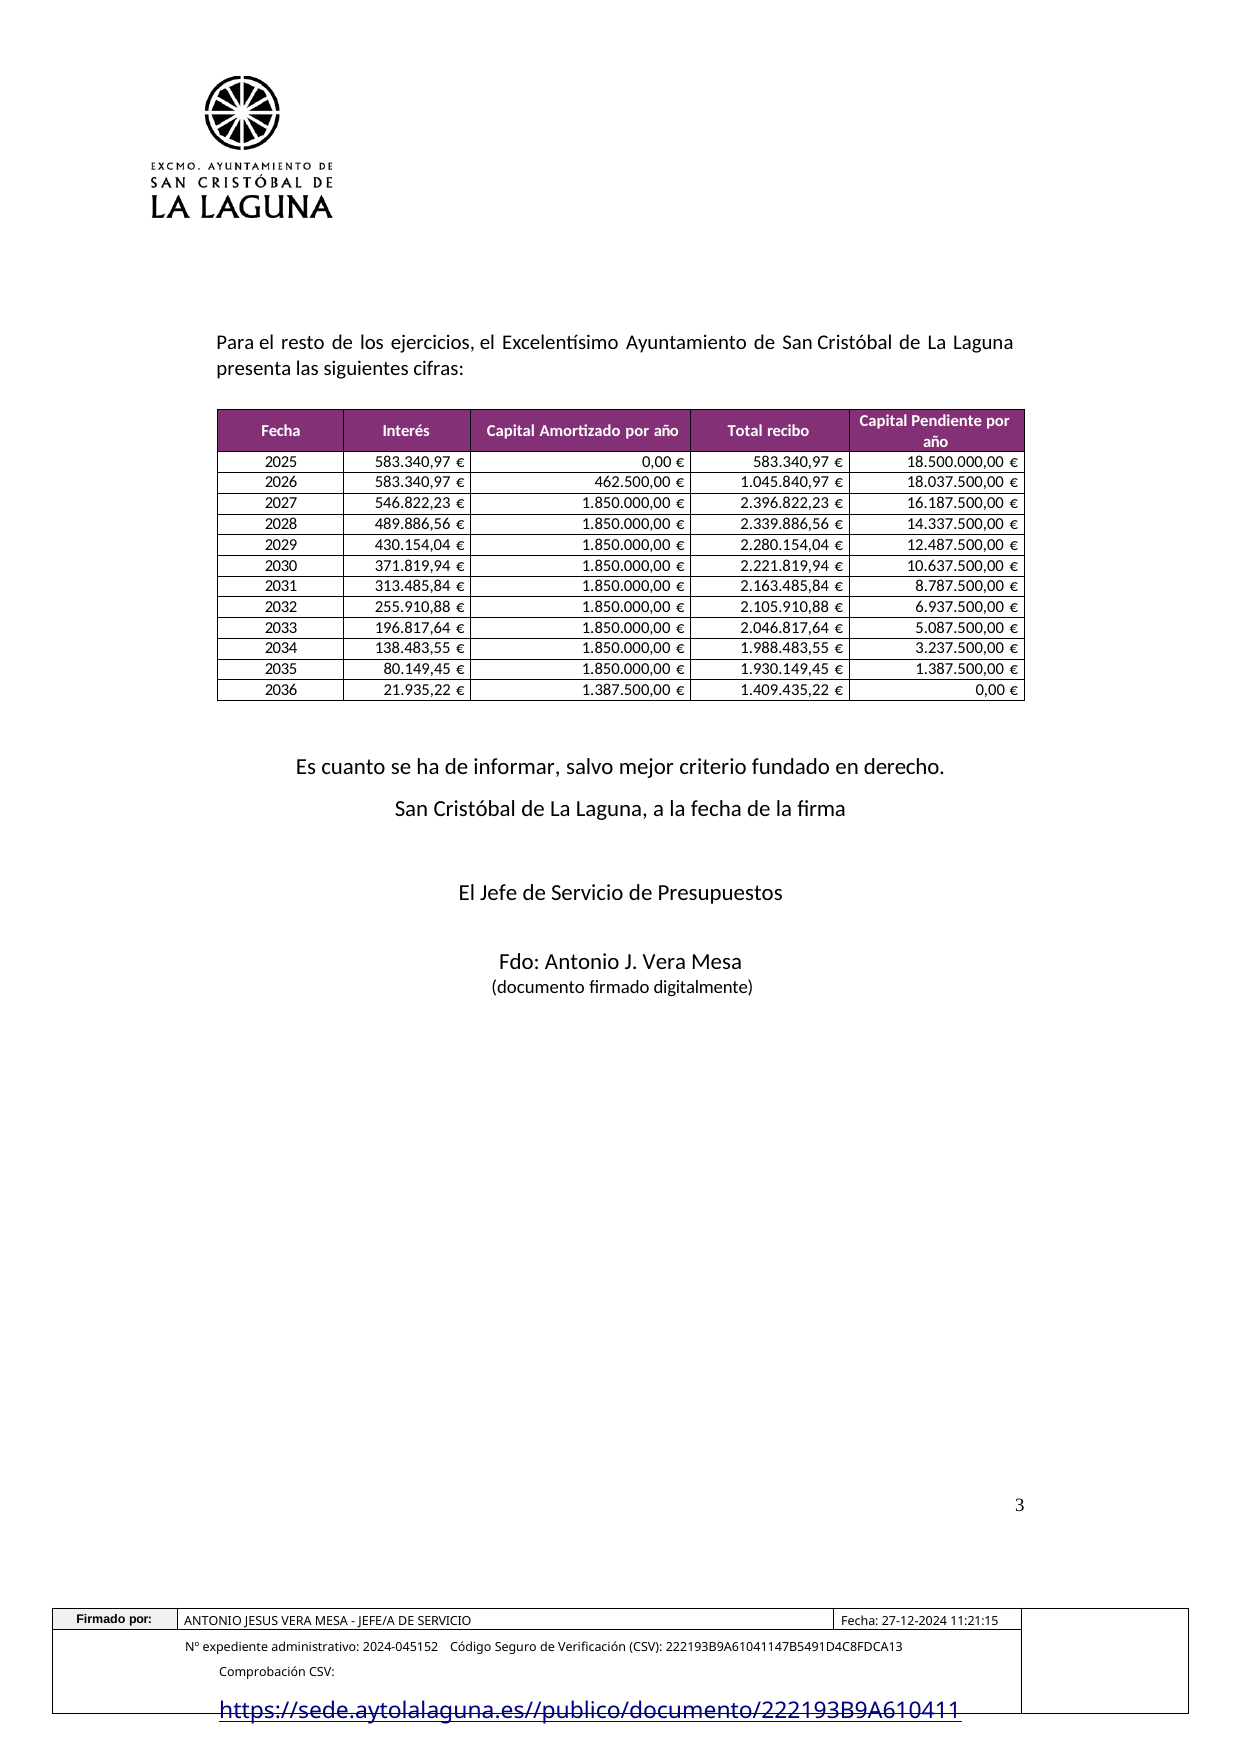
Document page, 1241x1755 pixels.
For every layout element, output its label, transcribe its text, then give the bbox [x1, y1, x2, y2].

text (documento firmado digitalmente) [150, 976, 1095, 998]
table_cell 2.163.485,84 € [691, 577, 849, 596]
table_cell 2027 [218, 494, 343, 513]
table_cell 2029 [218, 535, 343, 555]
table_cell 2030 [218, 556, 343, 576]
table_cell 1.988.483,55 € [691, 639, 849, 659]
table_header Capital Amortizado por año [471, 410, 690, 451]
table_cell 2.105.910,88 € [691, 597, 849, 617]
table_cell 12.487.500,00 € [850, 535, 1024, 555]
table_cell 2026 [218, 473, 343, 493]
table_cell 16.187.500,00 € [850, 494, 1024, 513]
table_cell 10.637.500,00 € [850, 556, 1024, 576]
table_cell 2032 [218, 597, 343, 617]
table_cell 196.817,64 € [344, 618, 470, 638]
text San Cristóbal de La Laguna, a la fecha de la firma [150, 794, 1091, 822]
table_cell 1.387.500,00 € [471, 680, 690, 700]
table_cell 2.396.822,23 € [691, 494, 849, 513]
table_cell 1.850.000,00 € [471, 494, 690, 513]
text El Jefe de Servicio de Presupuestos Fdo: Antonio J. Vera Mesa [443, 836, 798, 975]
table_cell 583.340,97 € [344, 473, 470, 493]
table_cell 489.886,56 € [344, 515, 470, 534]
table_header Capital Pendiente por año [850, 410, 1024, 451]
table_cell 1.850.000,00 € [471, 618, 690, 638]
table_cell 430.154,04 € [344, 535, 470, 555]
table_cell 371.819,94 € [344, 556, 470, 576]
table_cell 2.280.154,04 € [691, 535, 849, 555]
table_cell 1.409.435,22 € [691, 680, 849, 700]
text Es cuanto se ha de informar, salvo mejor criterio fundado en derecho. [150, 752, 1091, 780]
table_cell 8.787.500,00 € [850, 577, 1024, 596]
table_cell 80.149,45 € [344, 660, 470, 679]
table_cell 1.850.000,00 € [471, 556, 690, 576]
table_cell 2.339.886,56 € [691, 515, 849, 534]
table_cell 583.340,97 € [691, 452, 849, 472]
table_cell 1.850.000,00 € [471, 535, 690, 555]
table_cell 546.822,23 € [344, 494, 470, 513]
table_cell 1.045.840,97 € [691, 473, 849, 493]
table_cell 313.485,84 € [344, 577, 470, 596]
table_cell 6.937.500,00 € [850, 597, 1024, 617]
table_cell 0,00 € [850, 680, 1024, 700]
table_cell 2034 [218, 639, 343, 659]
table_cell 2033 [218, 618, 343, 638]
table_cell 0,00 € [471, 452, 690, 472]
table_cell 1.850.000,00 € [471, 639, 690, 659]
table_cell 1.930.149,45 € [691, 660, 849, 679]
table_cell 138.483,55 € [344, 639, 470, 659]
table_cell 2.046.817,64 € [691, 618, 849, 638]
table_cell 3.237.500,00 € [850, 639, 1024, 659]
table_cell 14.337.500,00 € [850, 515, 1024, 534]
table_cell 1.850.000,00 € [471, 577, 690, 596]
table_cell 2025 [218, 452, 343, 472]
table_cell 1.387.500,00 € [850, 660, 1024, 679]
table_header Total recibo [691, 410, 849, 451]
table_cell 18.500.000,00 € [850, 452, 1024, 472]
table_cell 2035 [218, 660, 343, 679]
table_cell 1.850.000,00 € [471, 660, 690, 679]
table_cell 1.850.000,00 € [471, 597, 690, 617]
text Para el resto de los ejercicios, el Excelentísimo Ayuntamiento de San Cristóbal de La Laguna presenta las siguientes cifras: [216, 329, 1079, 380]
table_header Fecha [218, 410, 343, 451]
table_cell 583.340,97 € [344, 452, 470, 472]
table_cell 5.087.500,00 € [850, 618, 1024, 638]
table_cell 255.910,88 € [344, 597, 470, 617]
table_header Interés [344, 410, 470, 451]
table_cell 1.850.000,00 € [471, 515, 690, 534]
table_cell 18.037.500,00 € [850, 473, 1024, 493]
table_cell 2028 [218, 515, 343, 534]
table_cell 2.221.819,94 € [691, 556, 849, 576]
table_cell 2031 [218, 577, 343, 596]
table_cell 21.935,22 € [344, 680, 470, 700]
table_cell 462.500,00 € [471, 473, 690, 493]
table_cell 2036 [218, 680, 343, 700]
